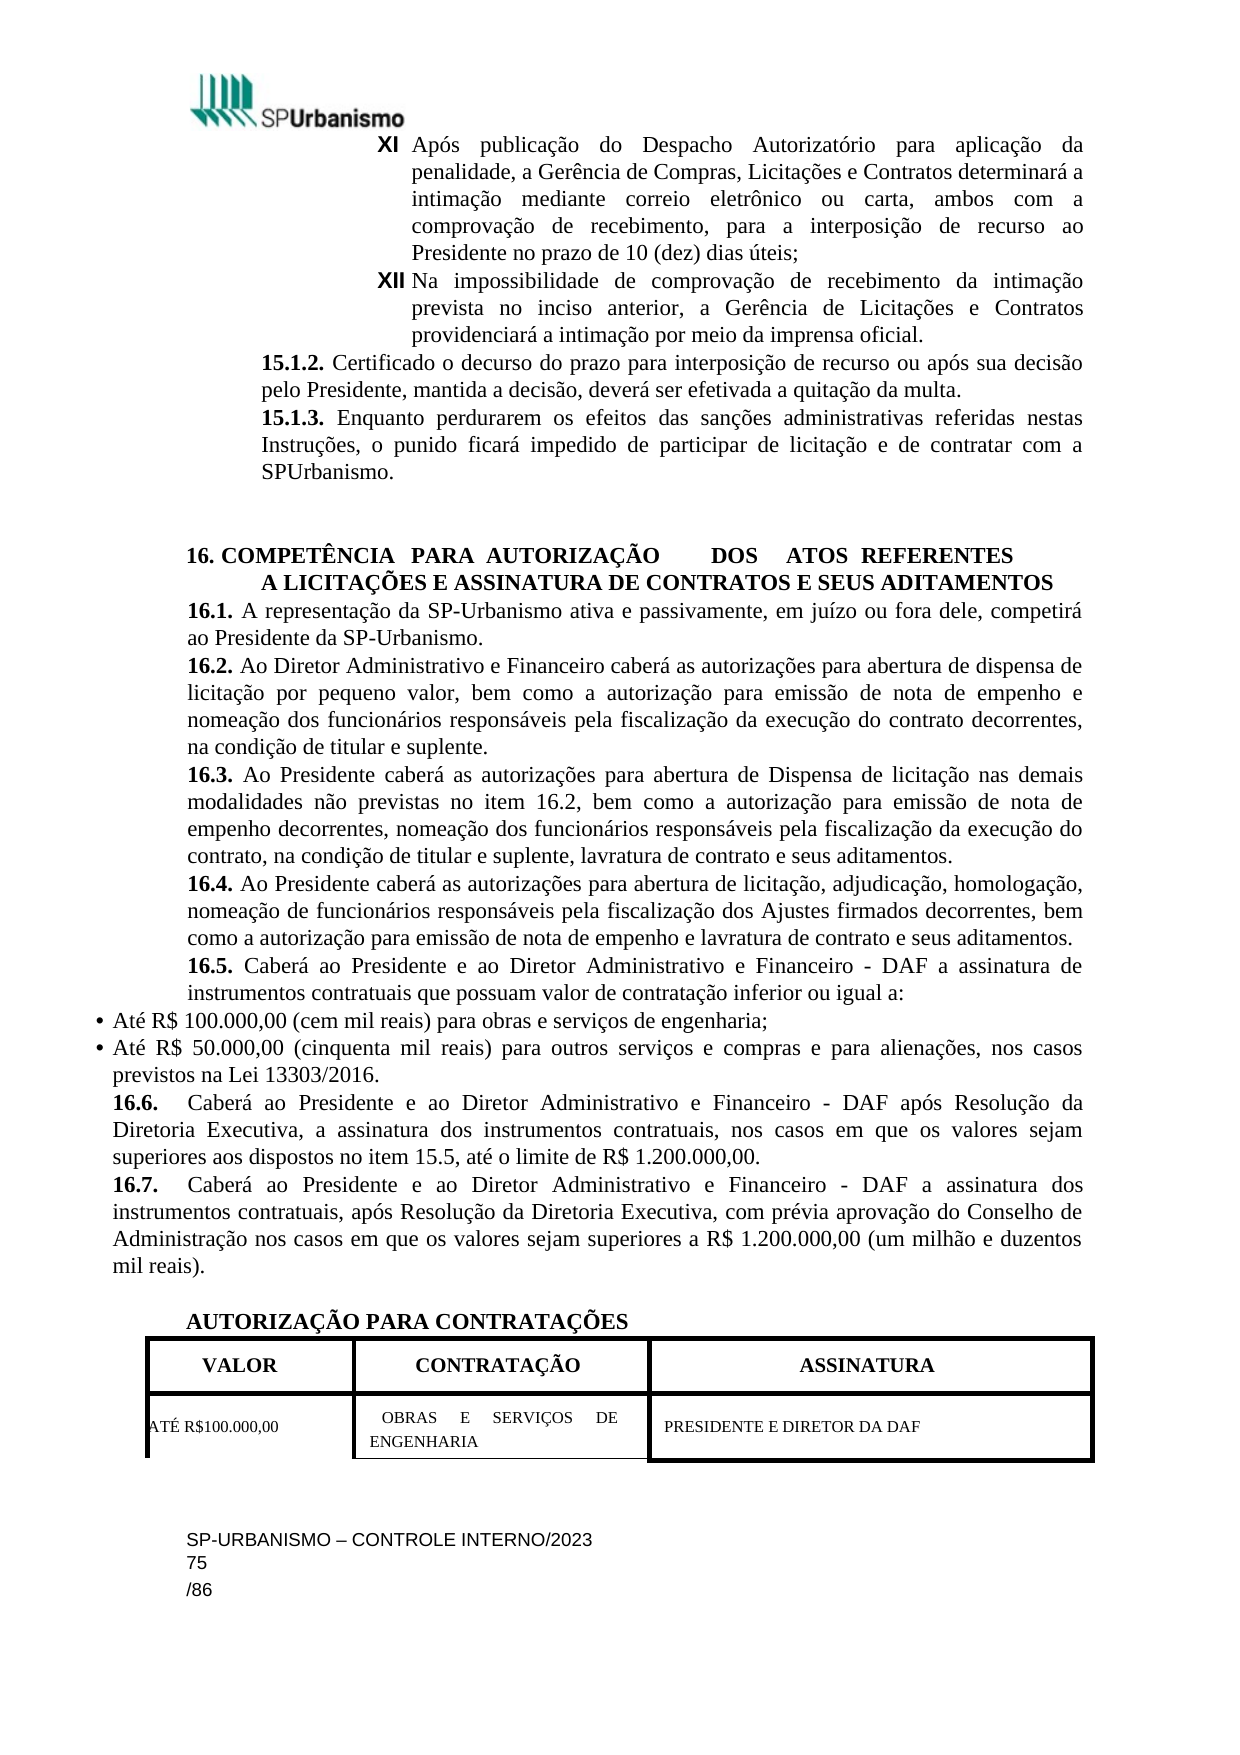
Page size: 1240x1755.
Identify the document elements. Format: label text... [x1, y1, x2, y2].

list Na impossibilidade de comprovação de recebimento da intimação prevista no inciso anterior, a Gerência de Licitações e Contratos providenciará a intimação por meio da imprensa oficial. [377, 267, 1084, 347]
text 16.1. A representação da SP-Urbanismo ativa e passivamente, em juízo ou fora dele, competirá ao Presidente da SP-Urbanismo. [187, 597, 1084, 651]
text 15.1.3. Enquanto perdurarem os efeitos das sanções administrativas referidas nestas Instruções, o punido ficará impedido de participar de licitação e de contratar com a SPUrbanismo. [261, 403, 1084, 484]
subtitle AUTORIZAÇÃO PARA CONTRATAÇÕES [186, 1308, 1086, 1334]
table_cell PRESIDENTE E DIRETOR DA DAF [652, 1396, 1090, 1458]
list Caberá ao Presidente e ao Diretor Administrativo e Financeiro - DAF a assinatura dos instrumentos contratuais, após Resolução da Diretoria Executiva, com prévia aprovação do Conselho de Administração nos casos em que os valores sejam superiores a R$ 1.200.000,00 (um milhão e duzentos mil reais). [112, 1171, 1084, 1278]
table_cell ATÉ R$100.000,00 [150, 1396, 352, 1458]
table_header ASSINATURA [652, 1341, 1090, 1391]
list Até R$ 50.000,00 (cinquenta mil reais) para outros serviços e compras e para alienações, nos casos previstos na Lei 13303/2016. [96, 1034, 1084, 1088]
table_cell OBRAS E SERVIÇOS DE ENGENHARIA [356, 1396, 647, 1458]
text 16.3. Ao Presidente caberá as autorizações para abertura de Dispensa de licitação nas demais modalidades não previstas no item 16.2, bem como a autorização para emissão de nota de empenho decorrentes, nomeação dos funcionários responsáveis pela fiscalização da execução do contrato, na condição de titular e suplente, lavratura de contrato e seus aditamentos. [187, 761, 1084, 869]
table_header VALOR [150, 1341, 352, 1391]
table_header CONTRATAÇÃO [356, 1341, 647, 1391]
list Após publicação do Despacho Autorizatório para aplicação da penalidade, a Gerência de Compras, Licitações e Contratos determinará a intimação mediante correio eletrônico ou carta, ambos com a comprovação de recebimento, para a interposição de recurso ao Presidente no prazo de 10 (dez) dias úteis; [377, 131, 1084, 266]
text 16.2. Ao Diretor Administrativo e Financeiro caberá as autorizações para abertura de dispensa de licitação por pequeno valor, bem como a autorização para emissão de nota de empenho e nomeação dos funcionários responsáveis pela fiscalização da execução do contrato decorrentes, na condição de titular e suplente. [187, 652, 1084, 760]
subtitle 16. COMPETÊNCIA PARA AUTORIZAÇÃO DOS ATOS REFERENTES A LICITAÇÕES E ASSINATURA DE CONTRATOS E SEUS ADITAMENTOS [186, 542, 1086, 595]
text 16.5. Caberá ao Presidente e ao Diretor Administrativo e Financeiro - DAF a assinatura de instrumentos contratuais que possuam valor de contratação inferior ou igual a: [187, 952, 1084, 1005]
text 15.1.2. Certificado o decurso do prazo para interposição de recurso ou após sua decisão pelo Presidente, mantida a decisão, deverá ser efetivada a quitação da multa. [261, 349, 1084, 402]
text 16.4. Ao Presidente caberá as autorizações para abertura de licitação, adjudicação, homologação, nomeação de funcionários responsáveis pela fiscalização dos Ajustes firmados decorrentes, bem como a autorização para emissão de nota de empenho e lavratura de contrato e seus aditamentos. [187, 870, 1084, 951]
list Caberá ao Presidente e ao Diretor Administrativo e Financeiro - DAF após Resolução da Diretoria Executiva, a assinatura dos instrumentos contratuais, nos casos em que os valores sejam superiores aos dispostos no item 15.5, até o limite de R$ 1.200.000,00. [112, 1089, 1084, 1169]
list Até R$ 100.000,00 (cem mil reais) para obras e serviços de engenharia; [96, 1007, 1084, 1033]
